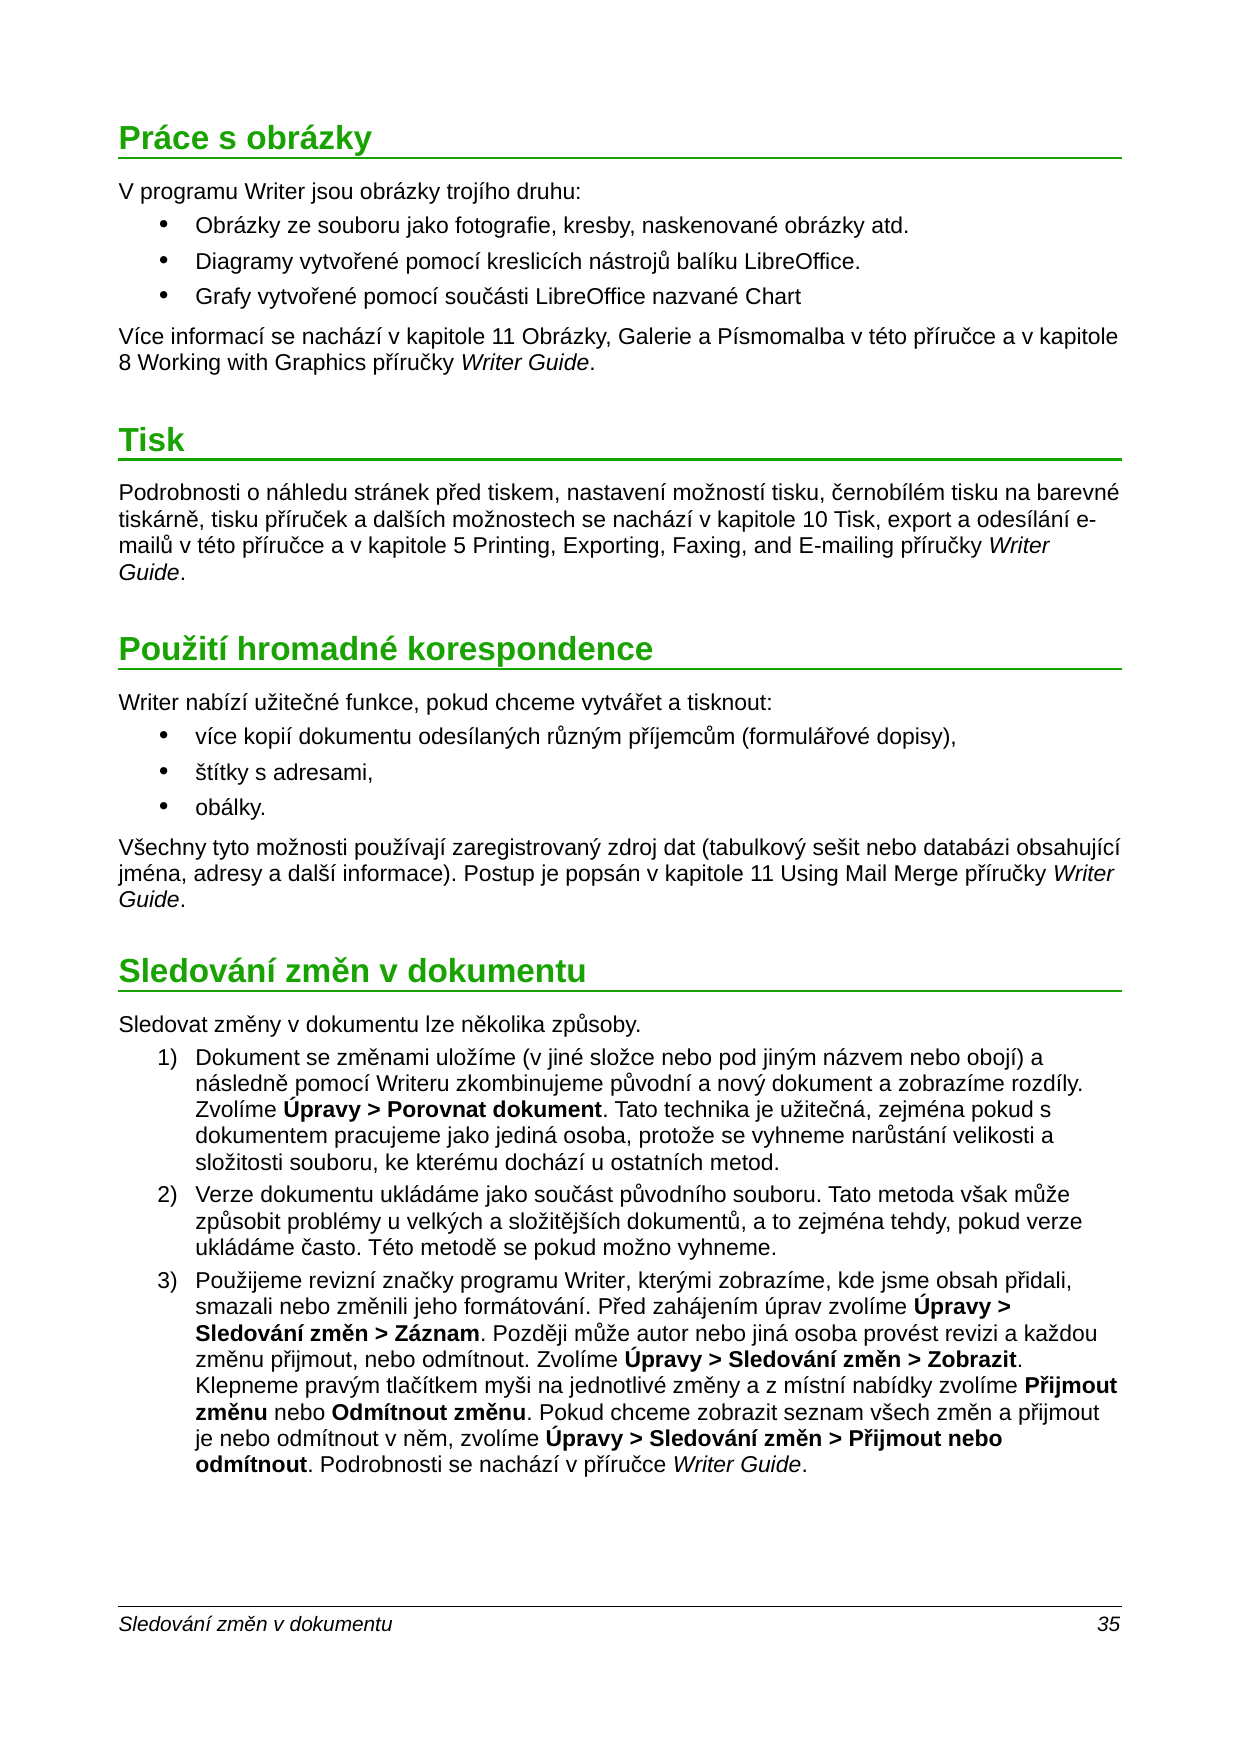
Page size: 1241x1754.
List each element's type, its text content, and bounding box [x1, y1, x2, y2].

list obálky. [156, 792, 1122, 821]
text Podrobnosti o náhledu stránek před tiskem, nastavení možností tisku, černobílém tisku na barevné tiskárně, tisku příruček a dalších možnostech se nachází v kapitole 10 Tisk, export a odesílání e-mailů v této příručce a v kapitole 5 Printing, Exporting, Faxing, and E‑mailing příručky Writer Guide. [118, 479, 1122, 585]
subtitle Práce s obrázky [118, 118, 1122, 157]
subtitle Sledování změn v dokumentu [118, 951, 1122, 990]
list štítky s adresami, [156, 757, 1122, 786]
list Obrázky ze souboru jako fotografie, kresby, naskenované obrázky atd. [156, 211, 1122, 240]
text Všechny tyto možnosti používají zaregistrovaný zdroj dat (tabulkový sešit nebo databázi obsahující jména, adresy a další informace). Postup je popsán v kapitole 11 Using Mail Merge příručky Writer Guide. [118, 834, 1122, 913]
list Sledovat změny v dokumentu lze několika způsoby. [118, 1011, 1122, 1037]
text Více informací se nachází v kapitole 11 Obrázky, Galerie a Písmomalba v této příručce a v kapitole 8 Working with Graphics příručky Writer Guide. [118, 323, 1122, 376]
list Použijeme revizní značky programu Writer, kterými zobrazíme, kde jsme obsah přidali, smazali nebo změnili jeho formátování. Před zahájením úprav zvolíme Úpravy > Sledování změn > Záznam. Později může autor nebo jiná osoba provést revizi a každou změnu přijmout, nebo odmítnout. Zvolíme Úpravy > Sledování změn > Zobrazit. Klepneme pravým tlačítkem myši na jednotlivé změny a z místní nabídky zvolíme Přijmout změnu nebo Odmítnout změnu. Pokud chceme zobrazit seznam všech změn a přijmout je nebo odmítnout v něm, zvolíme Úpravy > Sledování změn > Přijmout nebo odmítnout. Podrobnosti se nachází v příručce Writer Guide. [177, 1267, 1122, 1478]
list Dokument se změnami uložíme (v jiné složce nebo pod jiným názvem nebo obojí) a následně pomocí Writeru zkombinujeme původní a nový dokument a zobrazíme rozdíly. Zvolíme Úpravy > Porovnat dokument. Tato technika je užitečná, zejména pokud s dokumentem pracujeme jako jediná osoba, protože se vyhneme narůstání velikosti a složitosti souboru, ke kterému dochází u ostatních metod. [177, 1043, 1122, 1175]
list V programu Writer jsou obrázky trojího druhu: [118, 178, 1122, 204]
subtitle Tisk [118, 420, 1122, 458]
list Writer nabízí užitečné funkce, pokud chceme vytvářet a tisknout: [118, 688, 1122, 715]
list Grafy vytvořené pomocí součásti LibreOffice nazvané Chart [156, 281, 1122, 311]
list více kopií dokumentu odesílaných různým příjemcům (formulářové dopisy), [156, 721, 1122, 751]
list Verze dokumentu ukládáme jako součást původního souboru. Tato metoda však může způsobit problémy u velkých a složitějších dokumentů, a to zejména tehdy, pokud verze ukládáme často. Této metodě se pokud možno vyhneme. [177, 1181, 1122, 1261]
subtitle Použití hromadné korespondence [118, 629, 1122, 668]
list Diagramy vytvořené pomocí kreslicích nástrojů balíku LibreOffice. [156, 246, 1122, 275]
